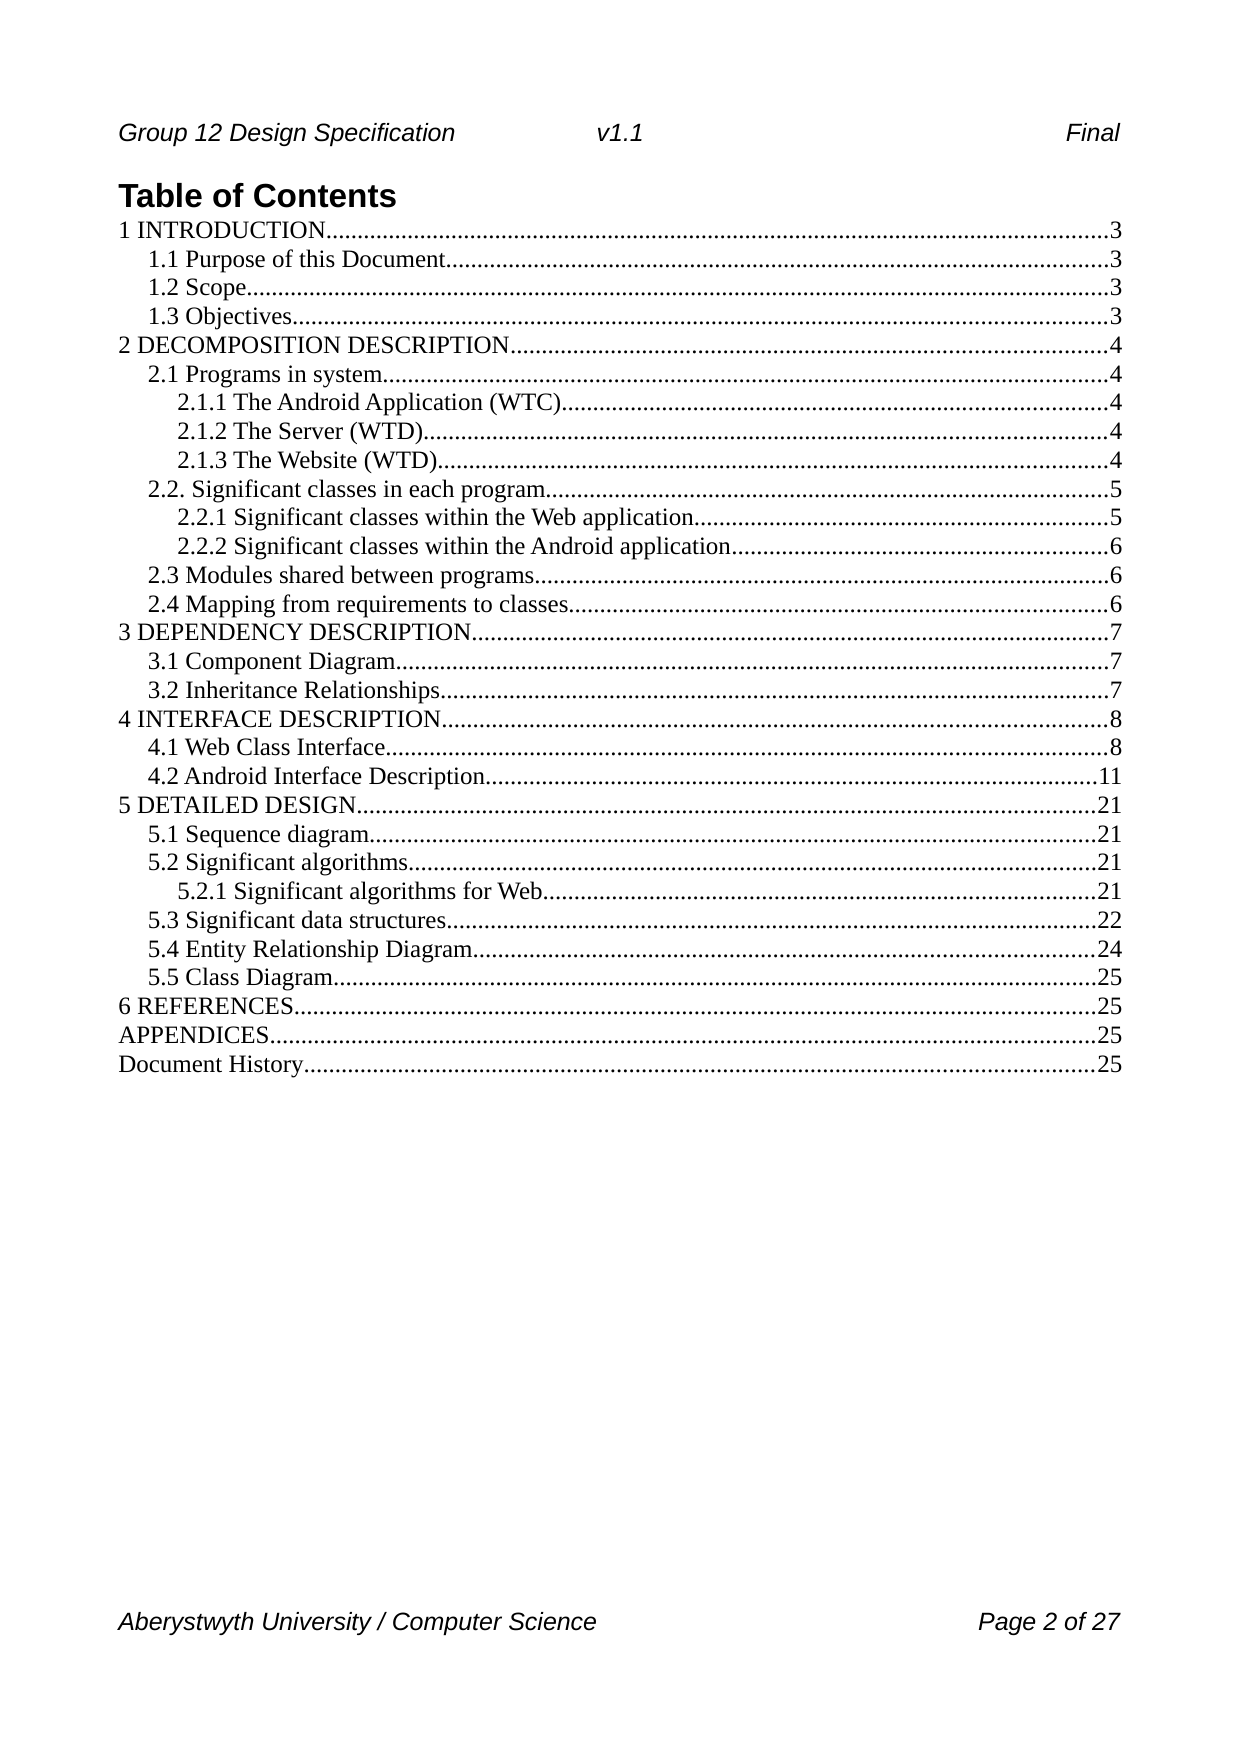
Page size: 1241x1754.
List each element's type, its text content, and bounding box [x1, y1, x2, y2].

text 3.2 Inheritance Relationships 7 [148, 675, 1122, 704]
text 2.1.2 The Server (WTD) 4 [177, 416, 1122, 445]
text 5.1 Sequence diagram 21 [148, 819, 1122, 847]
text 4.1 Web Class Interface 8 [148, 732, 1122, 761]
text 5.2.1 Significant algorithms for Web 21 [177, 876, 1122, 905]
text 4.2 Android Interface Description 11 [148, 761, 1122, 790]
text 6 REFERENCES 25 [118, 991, 1122, 1020]
text 3.1 Component Diagram 7 [148, 646, 1122, 675]
text 5.3 Significant data structures 22 [148, 905, 1122, 934]
text 2.2.1 Significant classes within the Web application 5 [177, 502, 1122, 531]
text 2.3 Modules shared between programs 6 [148, 560, 1122, 589]
text 2.2.2 Significant classes within the Android application 6 [177, 531, 1122, 560]
text 2.4 Mapping from requirements to classes 6 [148, 589, 1122, 617]
text 2.1.3 The Website (WTD) 4 [177, 445, 1122, 474]
text 5.4 Entity Relationship Diagram 24 [148, 934, 1122, 962]
text 2.2. Significant classes in each program 5 [148, 474, 1122, 502]
subtitle Table of Contents [118, 176, 1122, 215]
text 2.1 Programs in system 4 [148, 359, 1122, 387]
text 5.2 Significant algorithms 21 [148, 847, 1122, 876]
text 5 DETAILED DESIGN 21 [118, 790, 1122, 819]
text 4 INTERFACE DESCRIPTION 8 [118, 704, 1122, 732]
text 2 DECOMPOSITION DESCRIPTION 4 [118, 330, 1122, 359]
text 5.5 Class Diagram 25 [148, 962, 1122, 991]
text Document History 25 [118, 1049, 1122, 1077]
text 1.3 Objectives 3 [148, 301, 1122, 330]
text 1.1 Purpose of this Document 3 [148, 244, 1122, 272]
text 1 INTRODUCTION 3 [118, 215, 1122, 244]
text 1.2 Scope 3 [148, 272, 1122, 301]
text APPENDICES 25 [118, 1020, 1122, 1049]
text 2.1.1 The Android Application (WTC) 4 [177, 387, 1122, 416]
text 3 DEPENDENCY DESCRIPTION 7 [118, 617, 1122, 646]
